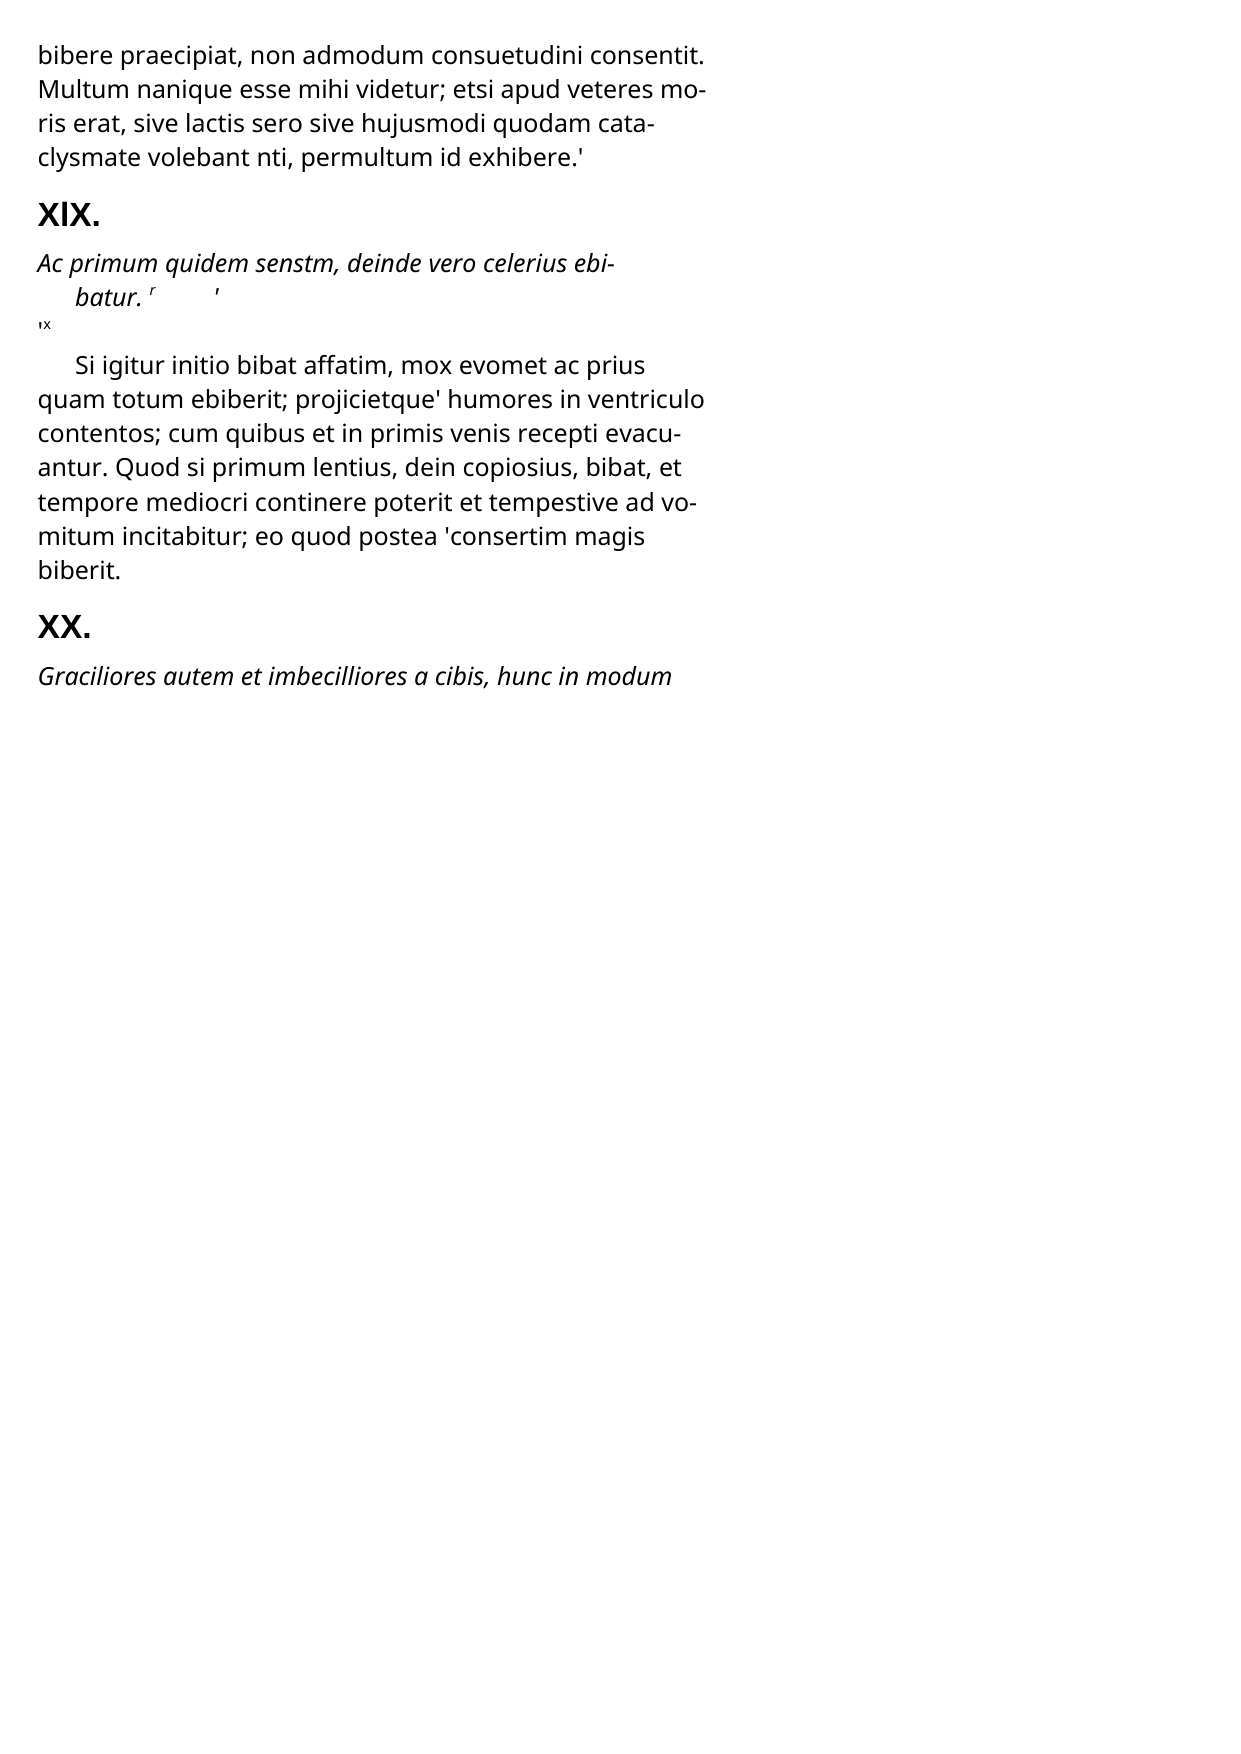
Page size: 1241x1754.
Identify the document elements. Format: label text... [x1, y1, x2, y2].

text Graciliores autem et imbecilliores a cibis, hunc in modum [37, 658, 1203, 692]
text Ac primum quidem senstm, deinde vero celerius ebi- batur. r ' [37, 246, 1203, 314]
subtitle XlX. [37, 194, 1203, 233]
text bibere praecipiat, non admodum consuetudini consentit. Multum nanique esse mihi videtur; etsi apud veteres mo- ris erat, sive lactis sero sive hujusmodi quodam cata- clysmate volebant nti, permultum id exhibere.' [37, 37, 1203, 174]
text 'x [37, 314, 1203, 348]
text Si igitur initio bibat affatim, mox evomet ac prius quam totum ebiberit; projicietque' humores in ventriculo contentos; cum quibus et in primis venis recepti evacu- antur. Quod si primum lentius, dein copiosius, bibat, et tempore mediocri continere poterit et tempestive ad vo- mitum incitabitur; eo quod postea 'consertim magis biberit. [37, 348, 1203, 586]
subtitle XX. [37, 607, 1203, 646]
